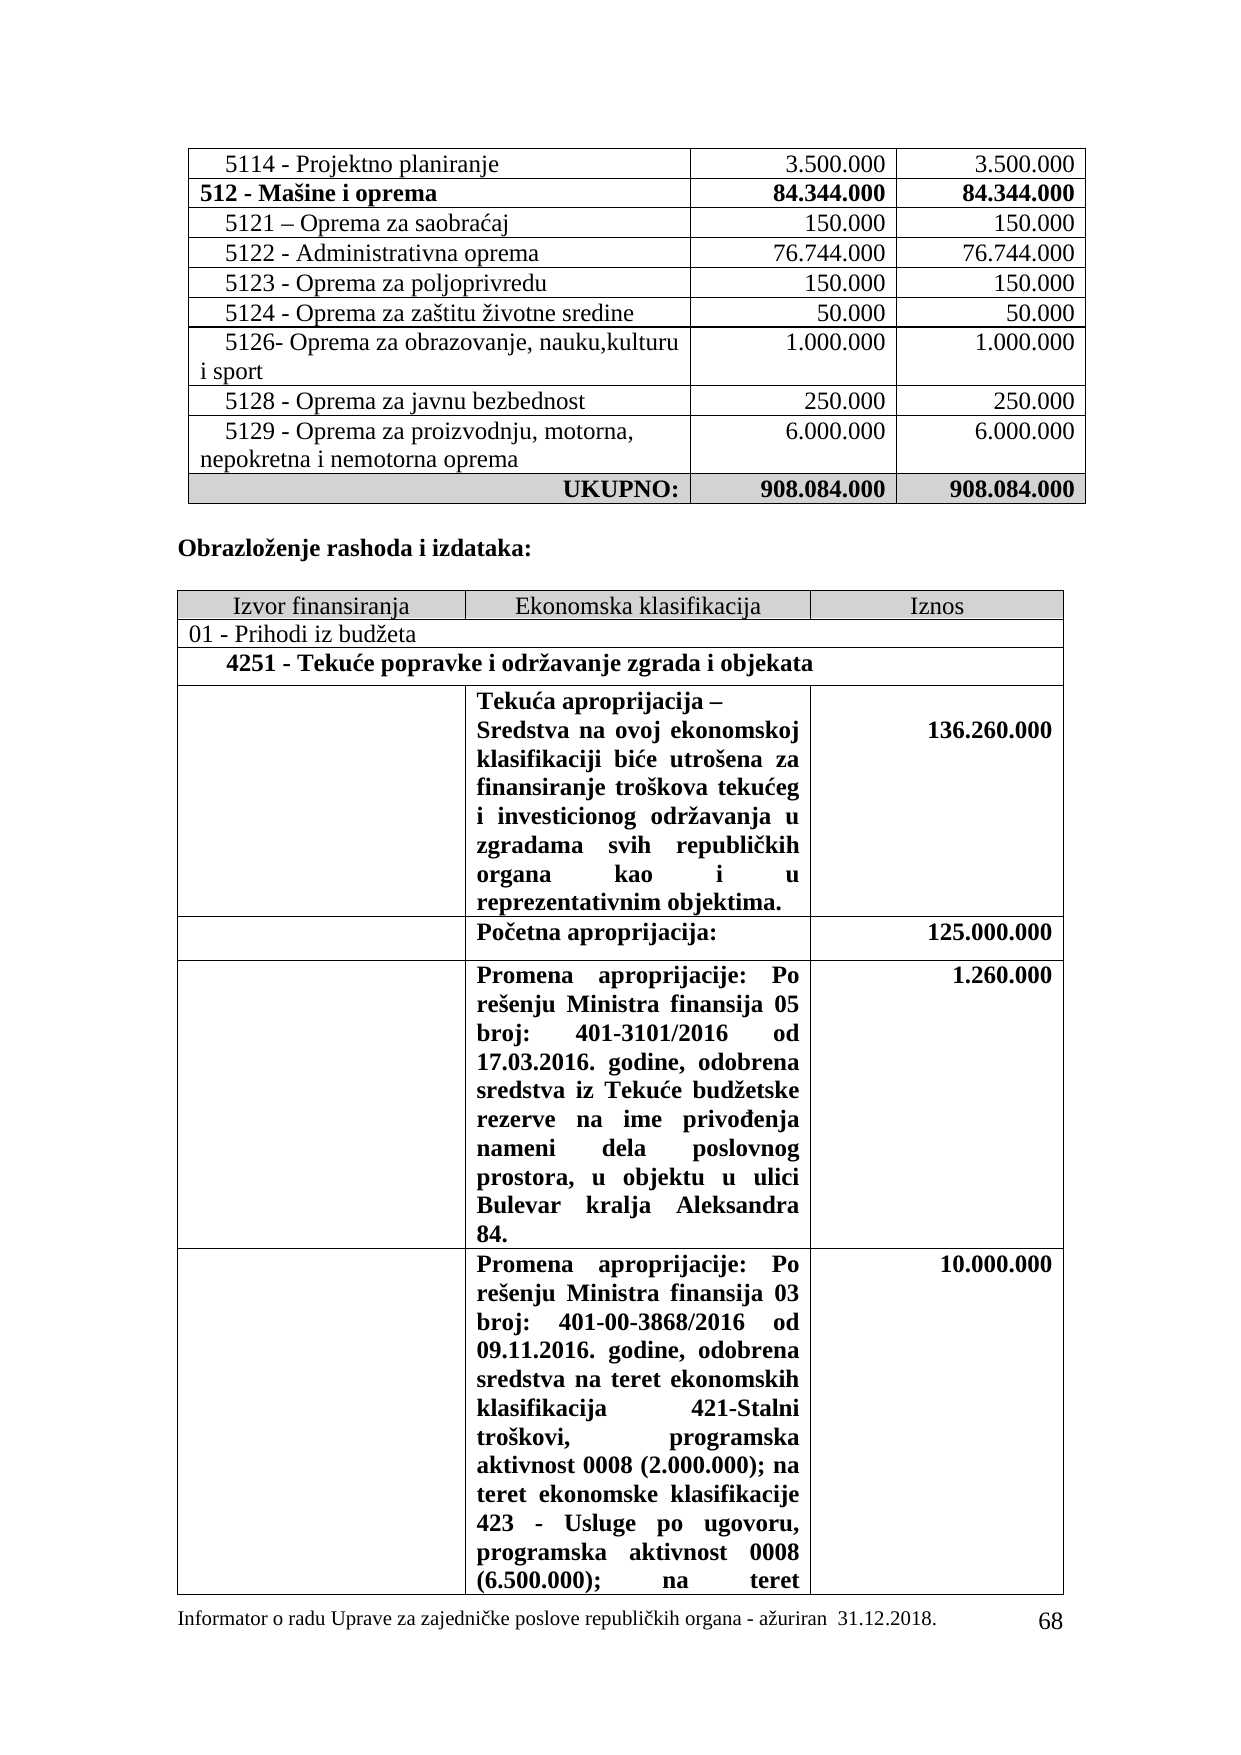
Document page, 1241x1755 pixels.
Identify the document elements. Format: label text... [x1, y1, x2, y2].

table_cell 250.000 [897, 386, 1085, 415]
table_cell 1.260.000 [811, 961, 1063, 1248]
table_cell 908.084.000 [691, 474, 896, 503]
table_cell 150.000 [691, 268, 896, 297]
table_cell 512 - Mašine i oprema [189, 179, 690, 207]
table_cell 84.344.000 [897, 179, 1085, 207]
table_cell [178, 961, 465, 1248]
table_cell 5126- Oprema za obrazovanje, nauku,kulturu i sport [189, 328, 690, 385]
table_cell 76.744.000 [897, 238, 1085, 267]
table_cell [178, 1249, 465, 1594]
table_cell 5114 - Projektno planiranje [189, 149, 690, 177]
table_header Izvor finansiranja [178, 591, 465, 618]
table_header Ekonomska klasifikacija [466, 591, 810, 618]
table_cell 76.744.000 [691, 238, 896, 267]
table_cell 5122 - Administrativna oprema [189, 238, 690, 267]
table_cell 3.500.000 [691, 149, 896, 177]
table_cell 4251 - Tekuće popravke i održavanje zgrada i objekata [178, 648, 1063, 685]
table_cell 5121 – Oprema za saobraćaj [189, 208, 690, 237]
table_cell 150.000 [897, 268, 1085, 297]
table_cell 150.000 [897, 208, 1085, 237]
table_cell Tekuća aproprijacija – Sredstva na ovoj ekonomskoj klasifikaciji biće utrošena za finansiranje troškova tekućeg i investicionog održavanja u zgradama svih republičkih organa kao i u reprezentativnim objektima. [466, 686, 810, 916]
table_header Iznos [811, 591, 1063, 618]
table_cell 150.000 [691, 208, 896, 237]
table_cell [178, 917, 465, 959]
table_cell 908.084.000 [897, 474, 1085, 503]
table_cell 10.000.000 [811, 1249, 1063, 1594]
table_cell 5124 - Oprema za zaštitu životne sredine [189, 298, 690, 326]
table_cell 1.000.000 [691, 328, 896, 385]
table_cell Promena aproprijacije: Po rešenju Ministra finansija 03 broj: 401-00-3868/2016 od 09.11.2016. godine, odobrena sredstva na teret ekonomskih klasifikacija 421-Stalni troškovi, programska aktivnost 0008 (2.000.000); na teret ekonomske klasifikacije 423 - Usluge po ugovoru, programska aktivnost 0008 (6.500.000); na teret [466, 1249, 810, 1594]
table_cell 5129 - Oprema za proizvodnju, motorna, nepokretna i nemotorna oprema [189, 416, 690, 473]
table_cell UKUPNO: [189, 474, 690, 503]
table_cell 3.500.000 [897, 149, 1085, 177]
table_cell Početna aproprijacija: [466, 917, 810, 959]
table_cell [178, 686, 465, 916]
table_cell 5123 - Oprema za polјoprivredu [189, 268, 690, 297]
table_cell 01 - Prihodi iz budžeta [178, 620, 1063, 647]
table_cell 1.000.000 [897, 328, 1085, 385]
table_cell 50.000 [691, 298, 896, 326]
table_cell 84.344.000 [691, 179, 896, 207]
table_cell Promena aproprijacije: Po rešenju Ministra finansija 05 broj: 401-3101/2016 od 17.03.2016. godine, odobrena sredstva iz Tekuće budžetske rezerve na ime privođenja nameni dela poslovnog prostora, u objektu u ulici Bulevar kralјa Aleksandra 84. [466, 961, 810, 1248]
table_cell 136.260.000 [811, 686, 1063, 916]
table_cell 6.000.000 [691, 416, 896, 473]
text Obrazloženje rashoda i izdataka: [177, 533, 1063, 562]
table_cell 50.000 [897, 298, 1085, 326]
table_cell 6.000.000 [897, 416, 1085, 473]
table_cell 125.000.000 [811, 917, 1063, 959]
table_cell 5128 - Oprema za javnu bezbednost [189, 386, 690, 415]
table_cell 250.000 [691, 386, 896, 415]
